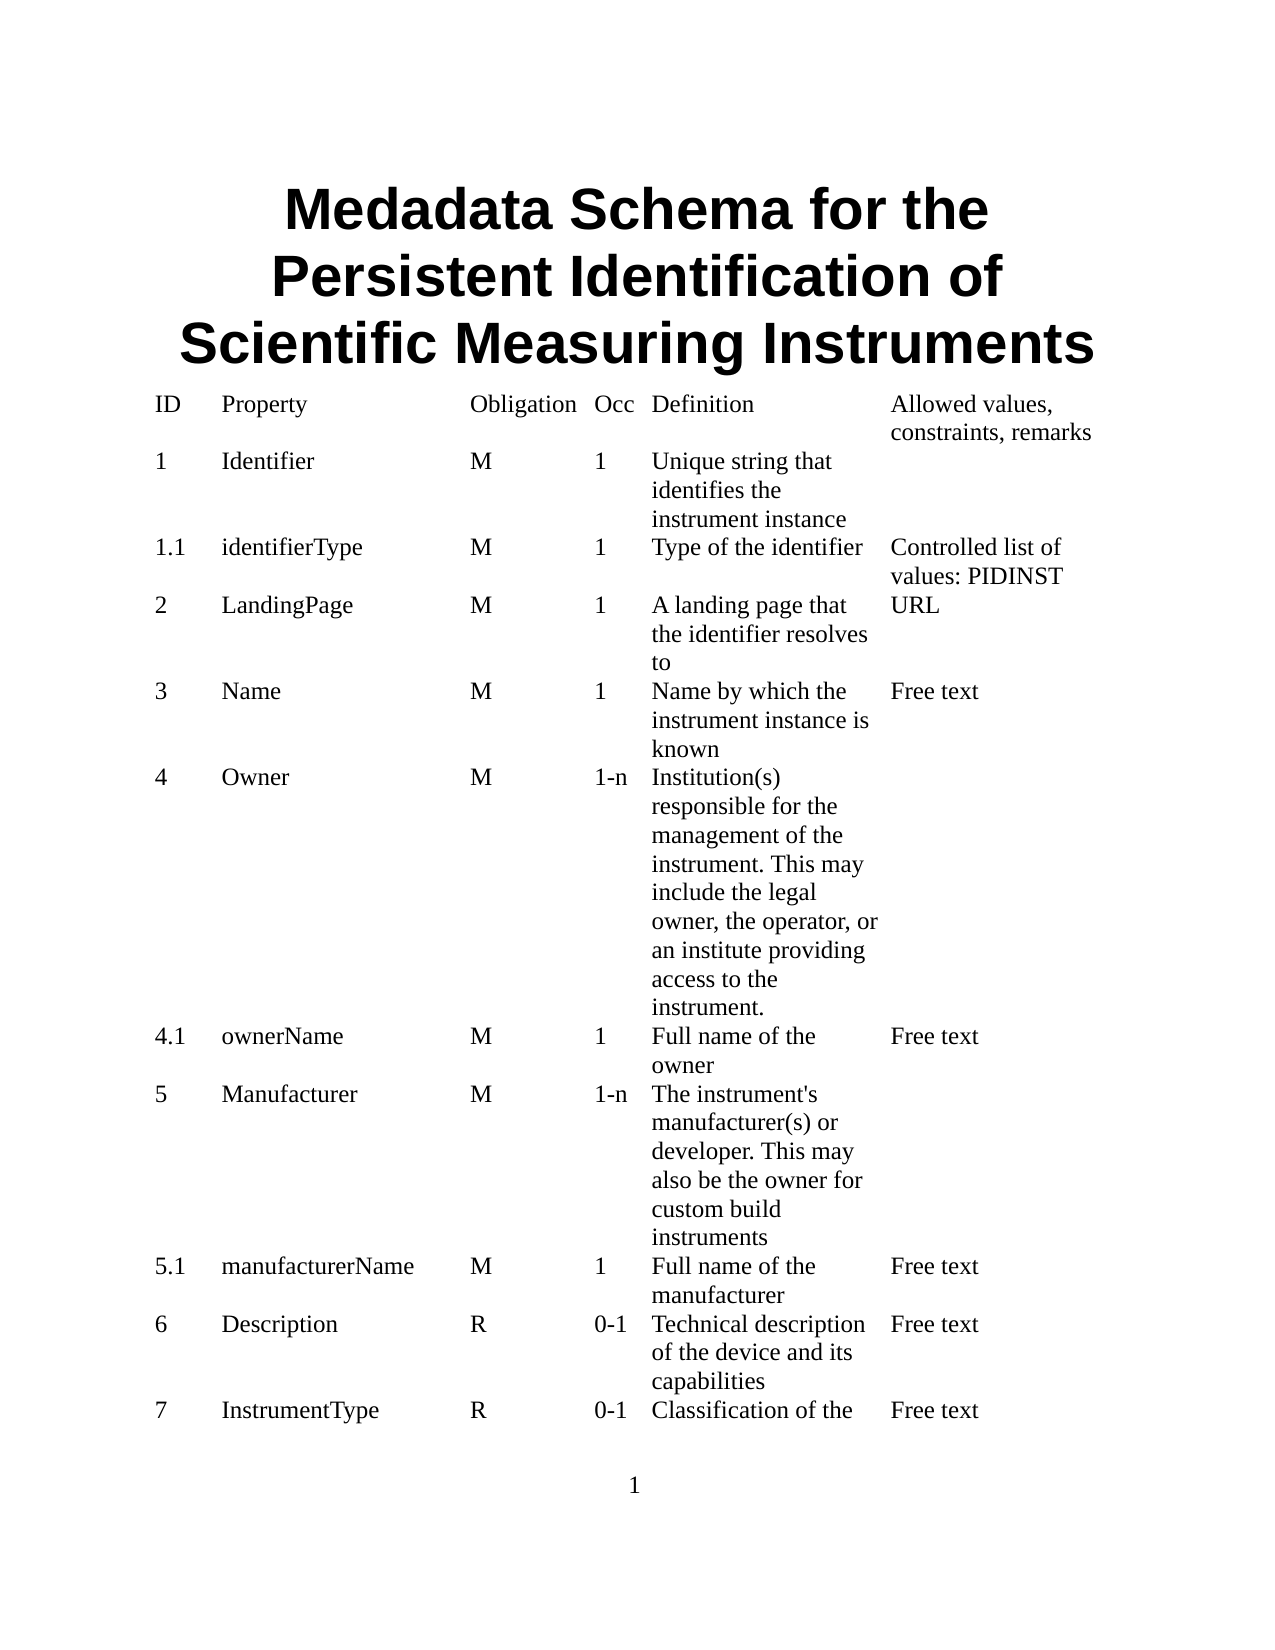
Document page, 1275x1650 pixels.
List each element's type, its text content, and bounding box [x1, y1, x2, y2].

table_cell [886, 763, 1125, 1021]
table_cell 1 [590, 1021, 647, 1079]
table_cell 3 [150, 676, 217, 762]
table_cell Unique string that identifies the instrument instance [647, 446, 886, 532]
table_cell M [465, 590, 590, 676]
table_cell Free text [886, 1251, 1125, 1309]
table_cell Description [217, 1309, 465, 1395]
table_cell The instrument's manufacturer(s) or developer. This may also be the owner for custom build instruments [647, 1079, 886, 1251]
table_cell Full name of the manufacturer [647, 1251, 886, 1309]
table_cell Owner [217, 763, 465, 1021]
table_cell M [465, 1079, 590, 1251]
table_cell 1 [150, 446, 217, 532]
table_cell A landing page that the identifier resolves to [647, 590, 886, 676]
table_cell M [465, 763, 590, 1021]
table_cell Institution(s) responsible for the management of the instrument. This may include the legal owner, the operator, or an institute providing access to the instrument. [647, 763, 886, 1021]
table_cell Identifier [217, 446, 465, 532]
table_cell 6 [150, 1309, 217, 1395]
table_cell Name [217, 676, 465, 762]
table_cell Free text [886, 676, 1125, 762]
table_cell [886, 446, 1125, 532]
table_cell 1 [590, 446, 647, 532]
table_cell Classification of the [647, 1395, 886, 1424]
table_cell 2 [150, 590, 217, 676]
table_cell ownerName [217, 1021, 465, 1079]
table_cell R [465, 1395, 590, 1424]
table_cell 0-1 [590, 1309, 647, 1395]
table_cell 4.1 [150, 1021, 217, 1079]
table_cell 5 [150, 1079, 217, 1251]
table_header Property [217, 389, 465, 446]
table_cell 7 [150, 1395, 217, 1424]
table_cell Controlled list of values: PIDINST [886, 533, 1125, 590]
table_cell Manufacturer [217, 1079, 465, 1251]
table_cell 4 [150, 763, 217, 1021]
table_cell manufacturerName [217, 1251, 465, 1309]
table_cell M [465, 446, 590, 532]
table_header Allowed values, constraints, remarks [886, 389, 1125, 446]
table_cell 1.1 [150, 533, 217, 590]
table_cell Full name of the owner [647, 1021, 886, 1079]
table_cell 0-1 [590, 1395, 647, 1424]
table_cell Free text [886, 1309, 1125, 1395]
title Medadata Schema for the Persistent Identification of Scientific Measuring Instruments [150, 175, 1125, 376]
table_cell 1 [590, 590, 647, 676]
table_cell R [465, 1309, 590, 1395]
table_cell Name by which the instrument instance is known [647, 676, 886, 762]
table_cell 1 [590, 533, 647, 590]
table_cell Free text [886, 1021, 1125, 1079]
table_cell 1 [590, 676, 647, 762]
table_cell M [465, 533, 590, 590]
table_cell Type of the identifier [647, 533, 886, 590]
table_cell 1 [590, 1251, 647, 1309]
table_cell 1-n [590, 1079, 647, 1251]
table_cell M [465, 1021, 590, 1079]
table_header Occ [590, 389, 647, 446]
table_header Obligation [465, 389, 590, 446]
table_cell URL [886, 590, 1125, 676]
table_cell identifierType [217, 533, 465, 590]
table_cell M [465, 676, 590, 762]
table_cell 5.1 [150, 1251, 217, 1309]
table_cell M [465, 1251, 590, 1309]
table_header Definition [647, 389, 886, 446]
table_cell InstrumentType [217, 1395, 465, 1424]
table_cell Free text [886, 1395, 1125, 1424]
table_header ID [150, 389, 217, 446]
table_cell Technical description of the device and its capabilities [647, 1309, 886, 1395]
table_cell [886, 1079, 1125, 1251]
table_cell LandingPage [217, 590, 465, 676]
table_cell 1-n [590, 763, 647, 1021]
